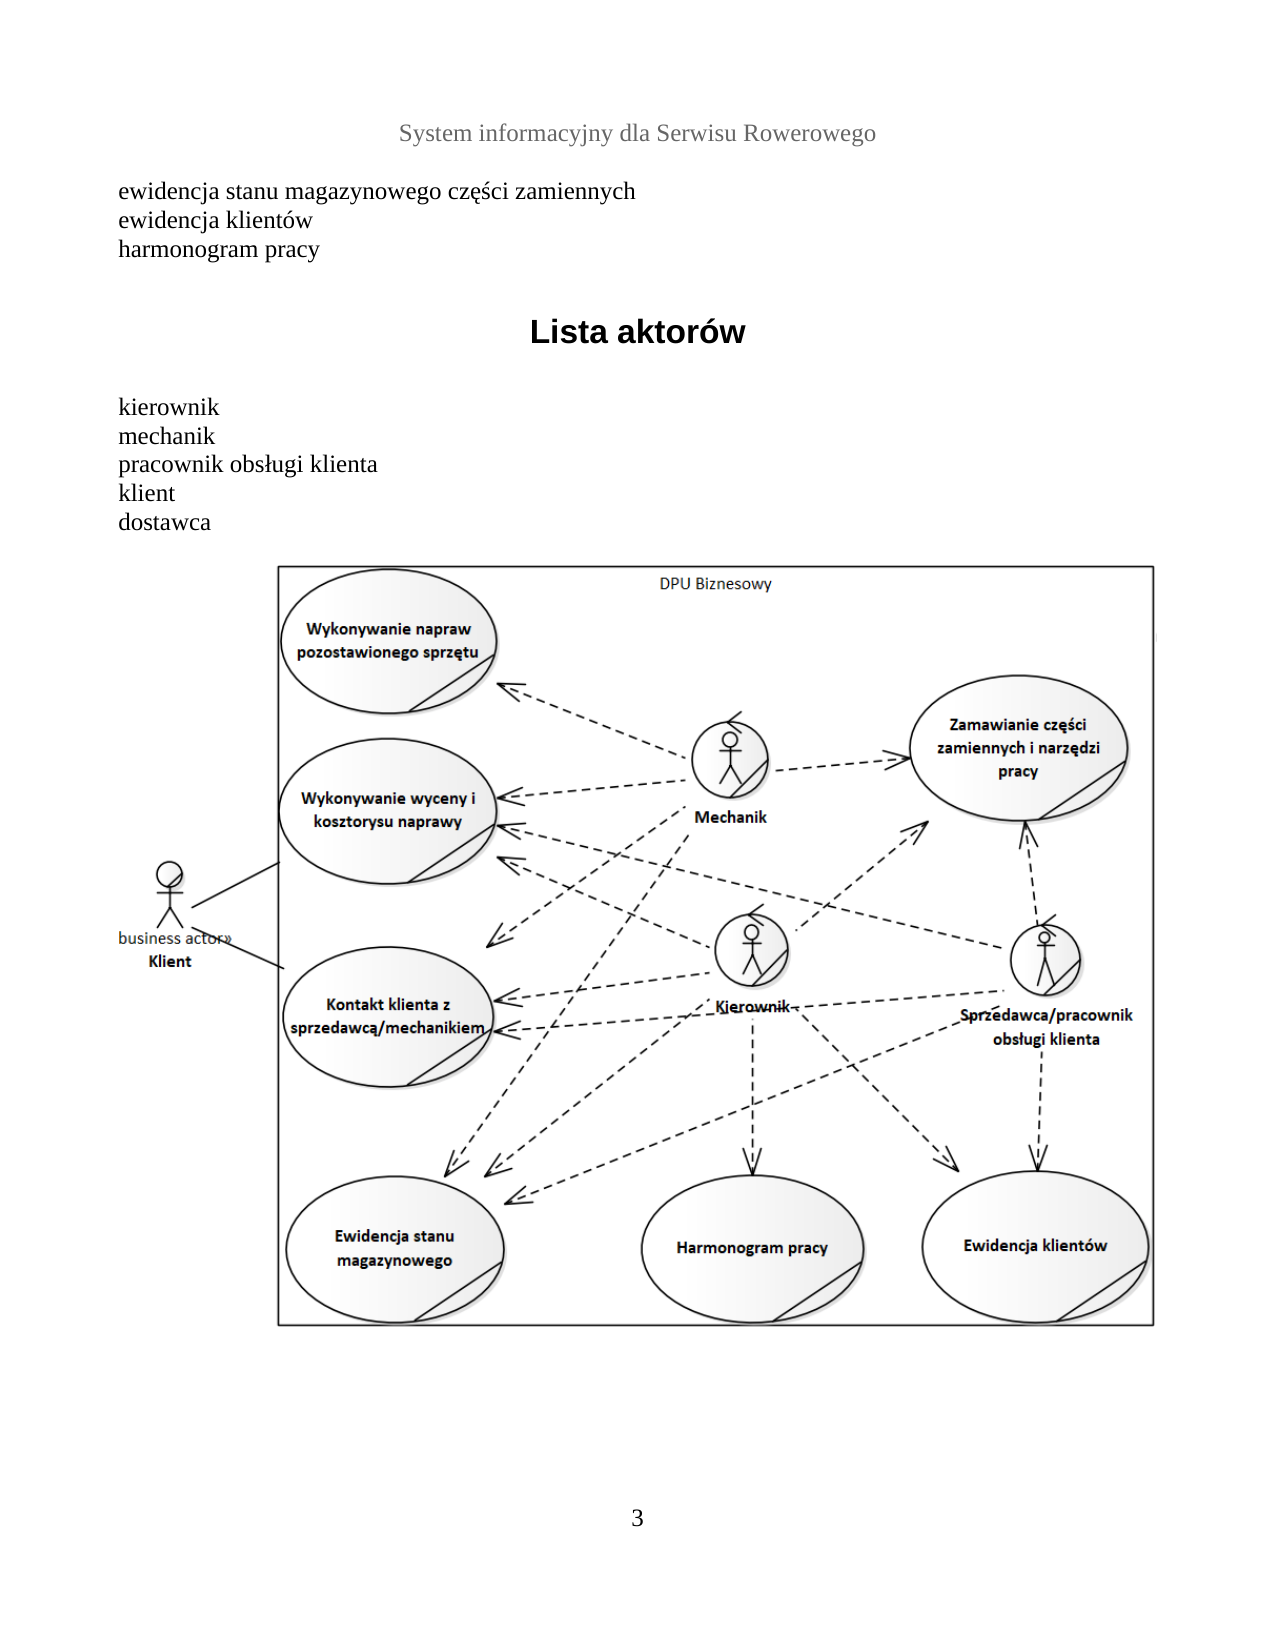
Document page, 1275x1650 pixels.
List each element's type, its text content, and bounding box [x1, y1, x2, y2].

text kierownik [118, 392, 1157, 421]
text ewidencja stanu magazynowego części zamiennych [118, 176, 1157, 205]
picture [118, 564, 1157, 1329]
text mechanik [118, 421, 1157, 449]
subtitle Lista aktorów [118, 312, 1157, 351]
text harmonogram pracy [118, 234, 1157, 263]
text ewidencja klientów [118, 205, 1157, 234]
text pracownik obsługi klienta [118, 449, 1157, 478]
text klient [118, 478, 1157, 507]
text dostawca [118, 507, 1157, 536]
